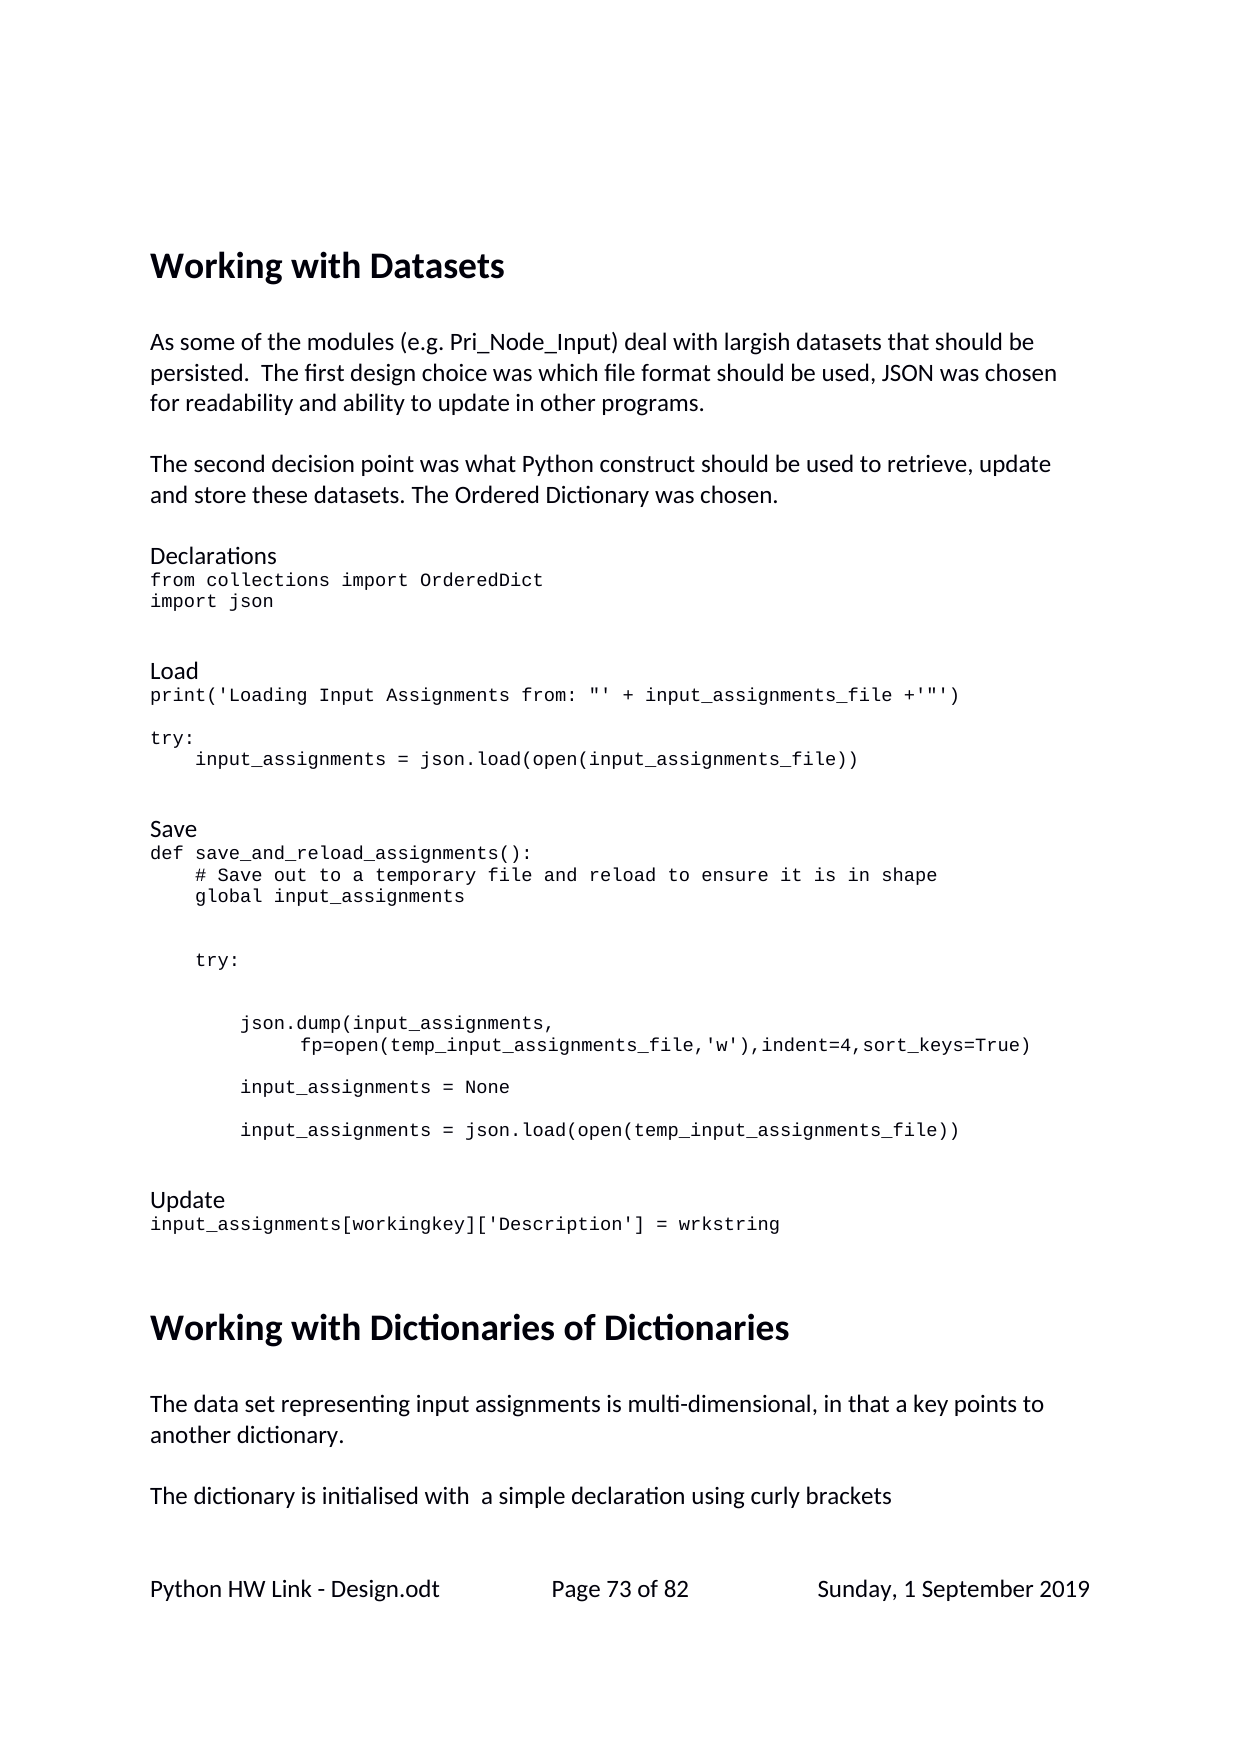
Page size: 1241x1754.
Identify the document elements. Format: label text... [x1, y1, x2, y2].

text def save_and_reload_assignments(): [150, 844, 1090, 865]
text Declarations [150, 540, 1090, 571]
text # Save out to a temporary file and reload to ensure it is in shape [150, 865, 1090, 887]
text fp=open(temp_input_assignments_file,'w'),indent=4,sort_keys=True) [150, 1035, 1090, 1057]
text from collections import OrderedDict [150, 571, 1090, 592]
text input_assignments = json.load(open(temp_input_assignments_file)) [150, 1120, 1090, 1142]
text input_assignments = json.load(open(input_assignments_file)) [150, 750, 1090, 771]
text input_assignments[workingkey]['Description'] = wrkstring [150, 1214, 1090, 1236]
text The second decision point was what Python construct should be used to retrieve, update and store these datasets. The Ordered Dictionary was chosen. [150, 448, 1090, 509]
text Update [150, 1184, 1090, 1214]
subtitle Working with Dictionaries of Dictionaries [150, 1304, 1090, 1350]
subtitle Working with Datasets [150, 242, 1090, 287]
text Save [150, 813, 1090, 844]
text try: [150, 728, 1090, 750]
text The data set representing input assignments is multi-dimensional, in that a key points to another dictionary. [150, 1388, 1090, 1449]
text The dictionary is initialised with a simple declaration using curly brackets [150, 1480, 1090, 1511]
text try: [150, 950, 1090, 972]
text As some of the modules (e.g. Pri_Node_Input) deal with largish datasets that should be persisted. The first design choice was which file format should be used, JSON was chosen for readability and ability to update in other programs. [150, 326, 1090, 418]
text global input_assignments [150, 887, 1090, 908]
text input_assignments = None [150, 1078, 1090, 1099]
text Load [150, 656, 1090, 686]
text import json [150, 592, 1090, 613]
text print('Loading Input Assignments from: "' + input_assignments_file +'"') [150, 686, 1090, 707]
text json.dump(input_assignments, [150, 1014, 1090, 1035]
